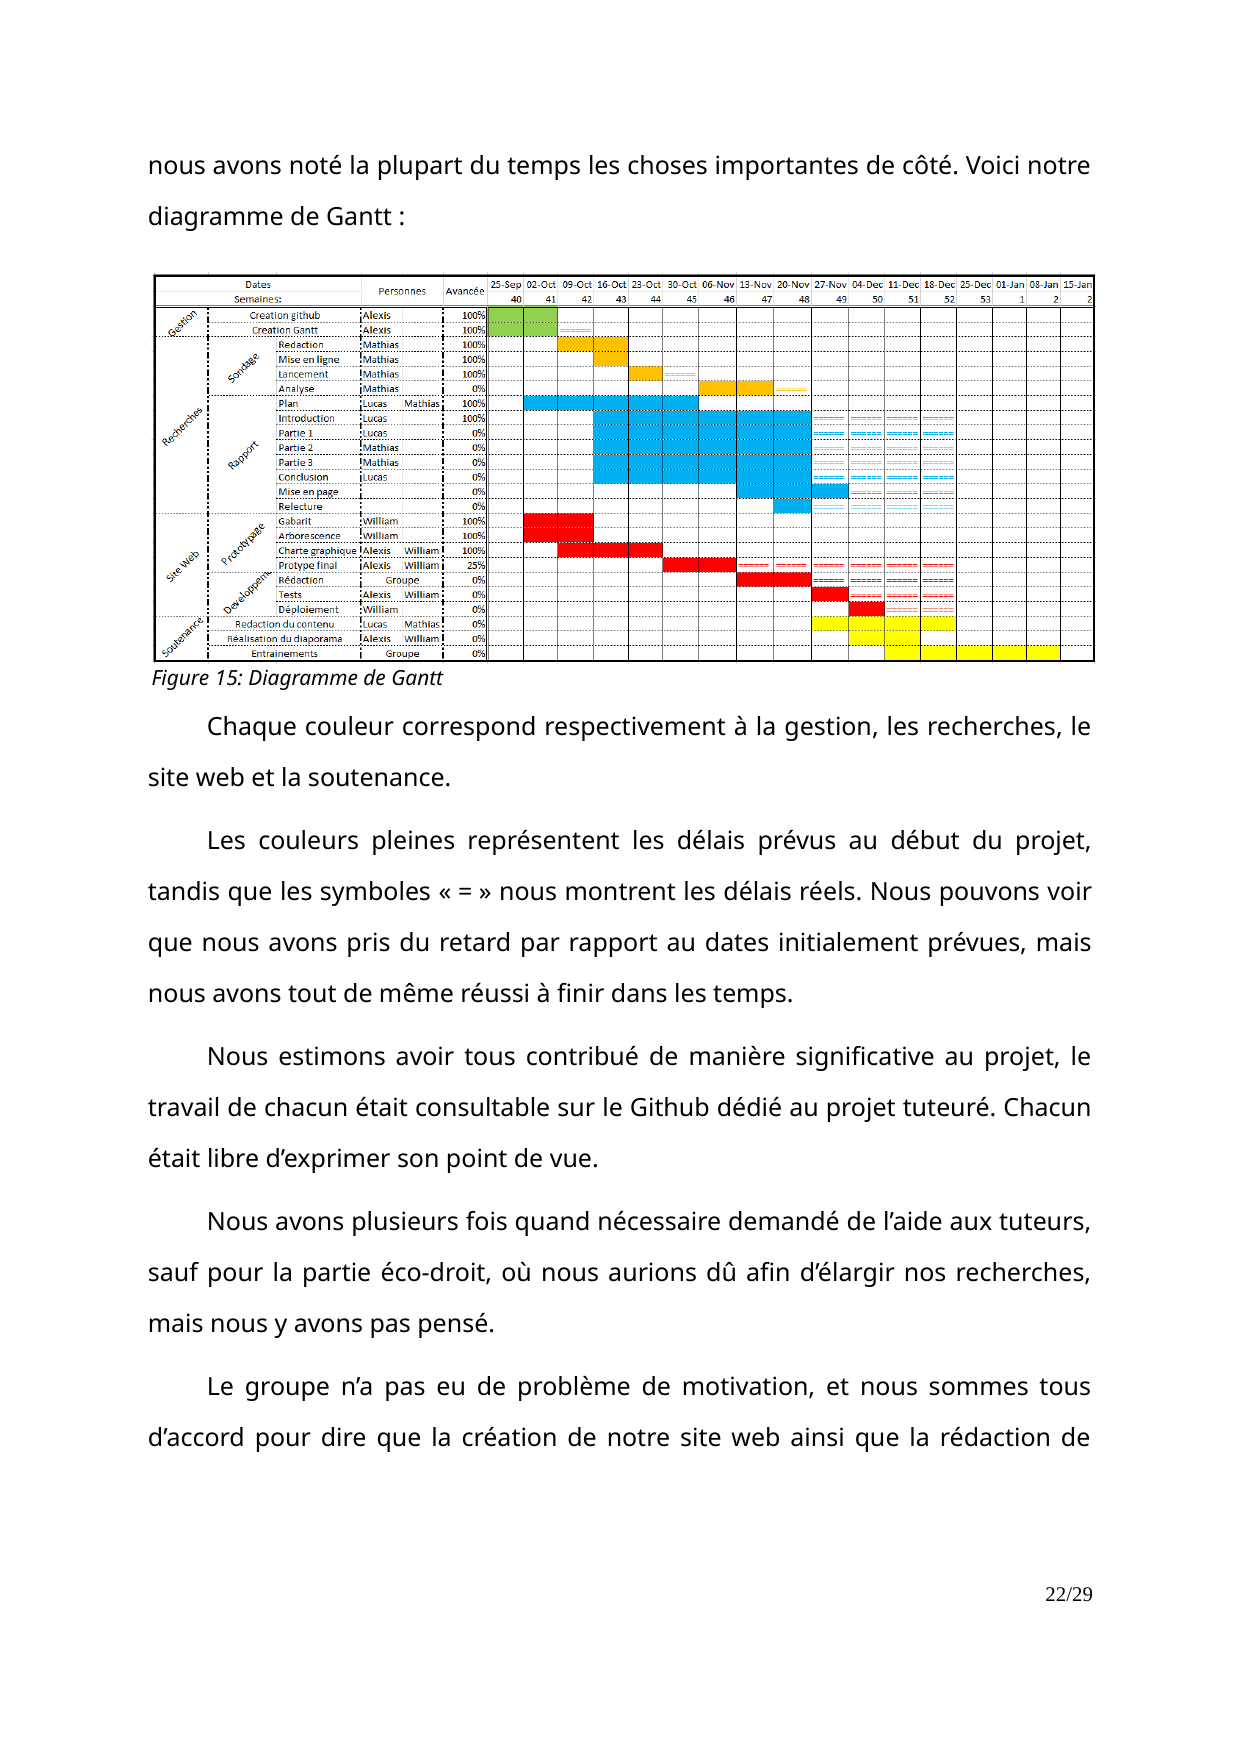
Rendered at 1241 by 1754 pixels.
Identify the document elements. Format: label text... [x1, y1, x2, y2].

text Nous estimons avoir tous contribué de manière significative au projet, le travail de chacun était consultable sur le Github dédié au projet tuteuré. Chacun était libre d’exprimer son point de vue. [148, 1038, 1093, 1175]
text Figure 15: Diagramme de Gantt [151, 664, 1096, 692]
text Le groupe n’a pas eu de problème de motivation, et nous sommes tous d’accord pour dire que la création de notre site web ainsi que la rédaction de [148, 1368, 1093, 1453]
text Nous avons plusieurs fois quand nécessaire demandé de l’aide aux tuteurs, sauf pour la partie éco-droit, où nous aurions dû afin d’élargir nos recherches, mais nous y avons pas pensé. [148, 1203, 1093, 1339]
text Chaque couleur correspond respectivement à la gestion, les recherches, le site web et la soutenance. [148, 261, 1096, 794]
text nous avons noté la plupart du temps les choses importantes de côté. Voici notre diagramme de Gantt : [148, 148, 1093, 233]
picture [151, 272, 1097, 664]
text Les couleurs pleines représentent les délais prévus au début du projet, tandis que les symboles « = » nous montrent les délais réels. Nous pouvons voir que nous avons pris du retard par rapport au dates initialement prévues, mais nous avons tout de même réussi à finir dans les temps. [148, 823, 1093, 1010]
